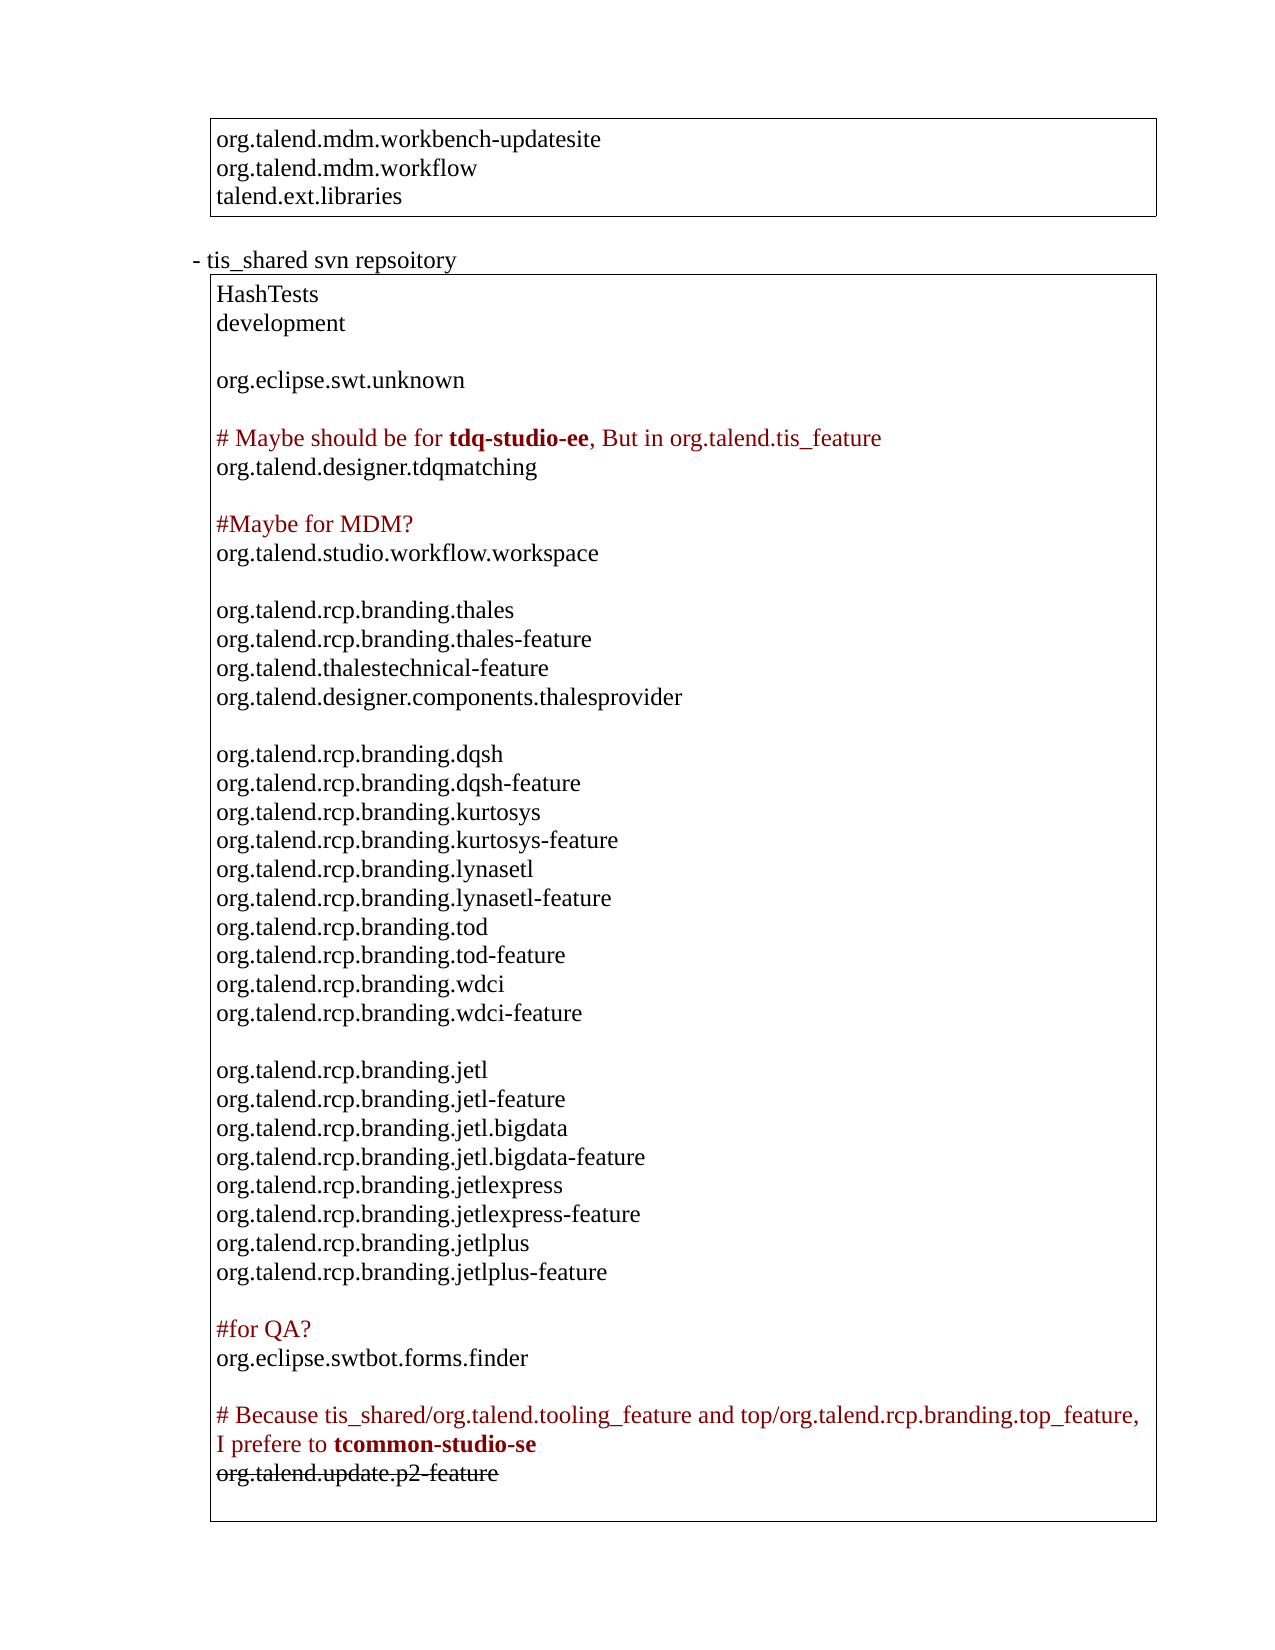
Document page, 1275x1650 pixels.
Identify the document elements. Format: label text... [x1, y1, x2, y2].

table_header HashTests development org.eclipse.swt.unknown # Maybe should be for tdq-studio-ee, But in org.talend.tis_feature org.talend.designer.tdqmatching #Maybe for MDM? org.talend.studio.workflow.workspace org.talend.rcp.branding.thales org.talend.rcp.branding.thales-feature org.talend.thalestechnical-feature org.talend.designer.components.thalesprovider org.talend.rcp.branding.dqsh org.talend.rcp.branding.dqsh-feature org.talend.rcp.branding.kurtosys org.talend.rcp.branding.kurtosys-feature org.talend.rcp.branding.lynasetl org.talend.rcp.branding.lynasetl-feature org.talend.rcp.branding.tod org.talend.rcp.branding.tod-feature org.talend.rcp.branding.wdci org.talend.rcp.branding.wdci-feature org.talend.rcp.branding.jetl org.talend.rcp.branding.jetl-feature org.talend.rcp.branding.jetl.bigdata org.talend.rcp.branding.jetl.bigdata-feature org.talend.rcp.branding.jetlexpress org.talend.rcp.branding.jetlexpress-feature org.talend.rcp.branding.jetlplus org.talend.rcp.branding.jetlplus-feature #for QA? org.eclipse.swtbot.forms.finder # Because tis_shared/org.talend.tooling_feature and top/org.talend.rcp.branding.top_feature, I prefere to tcommon-studio-se org.talend.update.p2-feature [211, 275, 1156, 1521]
table_header org.talend.mdm.workbench-updatesite org.talend.mdm.workflow talend.ext.libraries [211, 119, 1156, 216]
text - tis_shared svn repsoitory [118, 245, 1157, 273]
